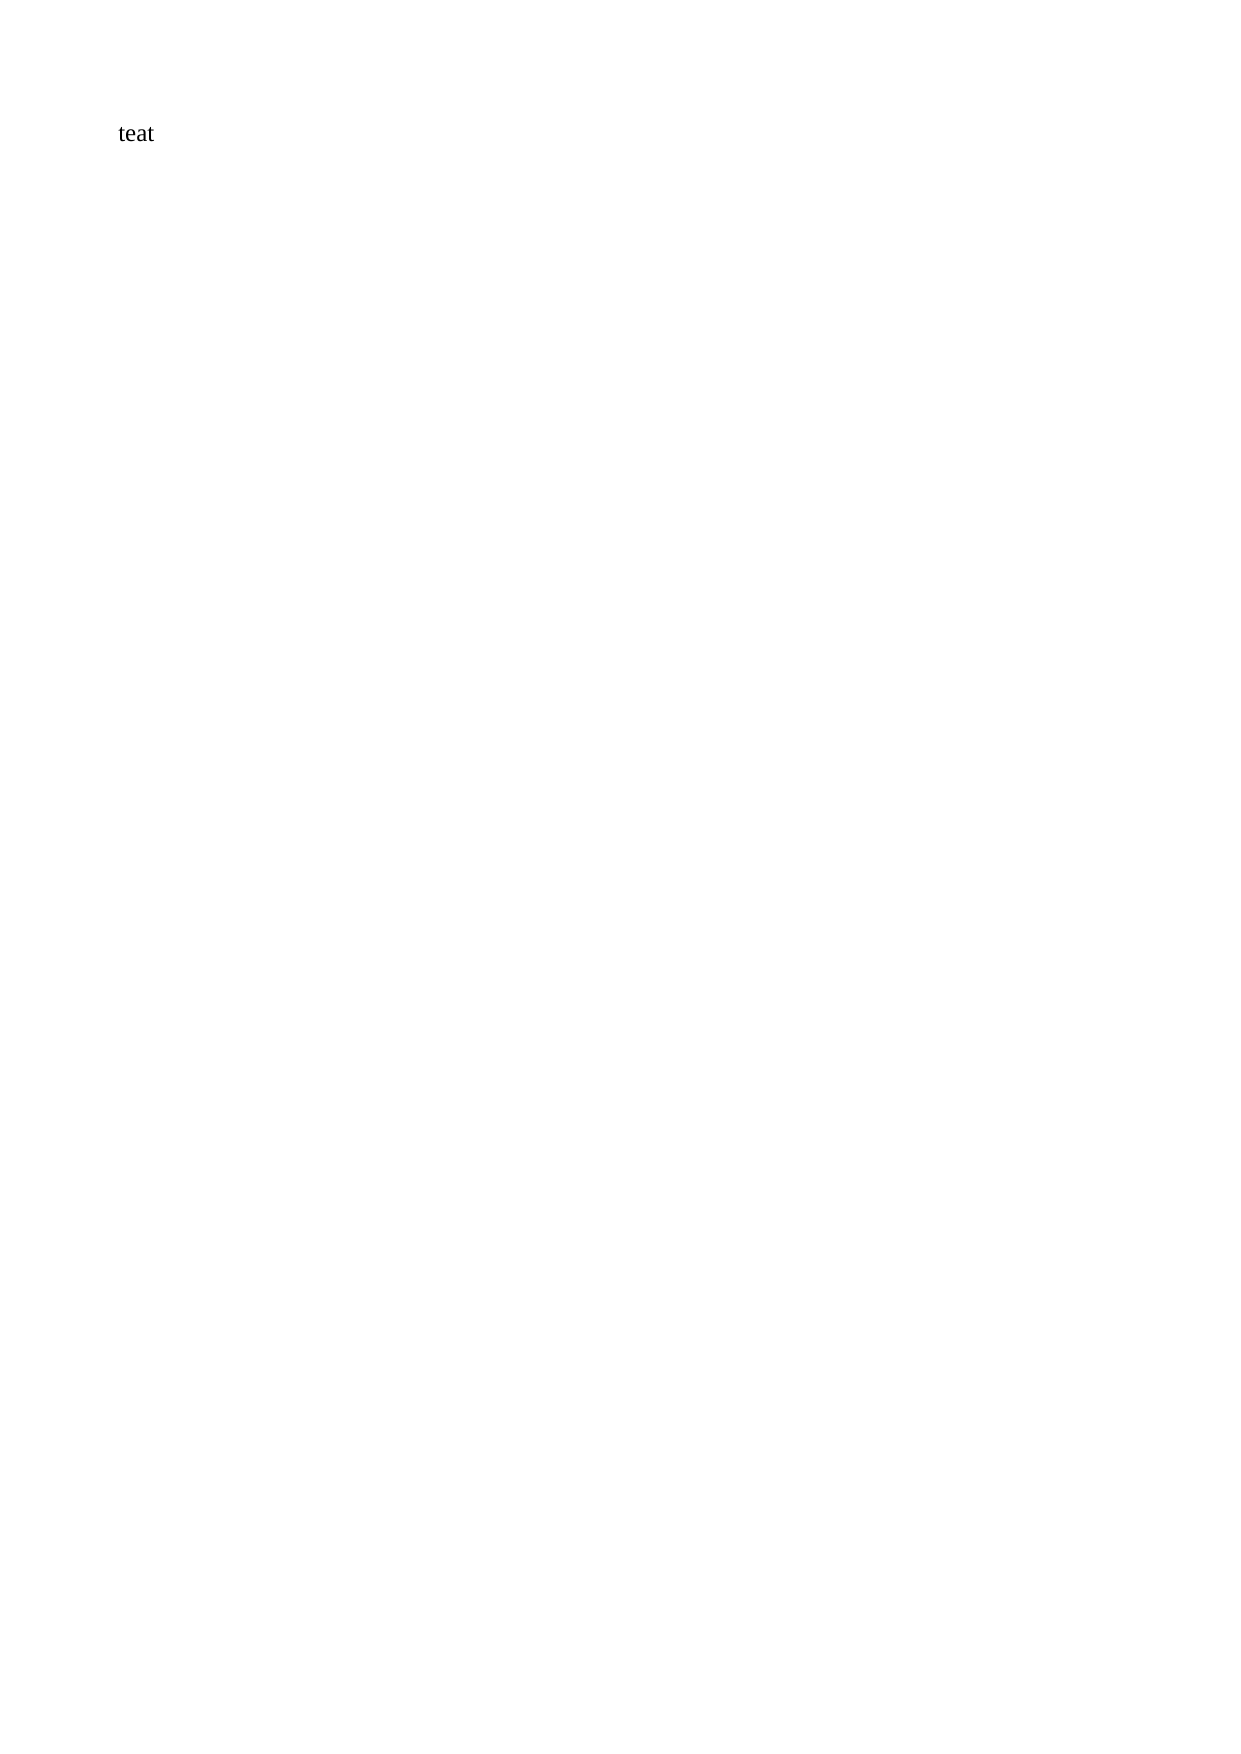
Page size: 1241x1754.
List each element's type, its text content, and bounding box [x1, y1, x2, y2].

text teat [118, 118, 1122, 147]
